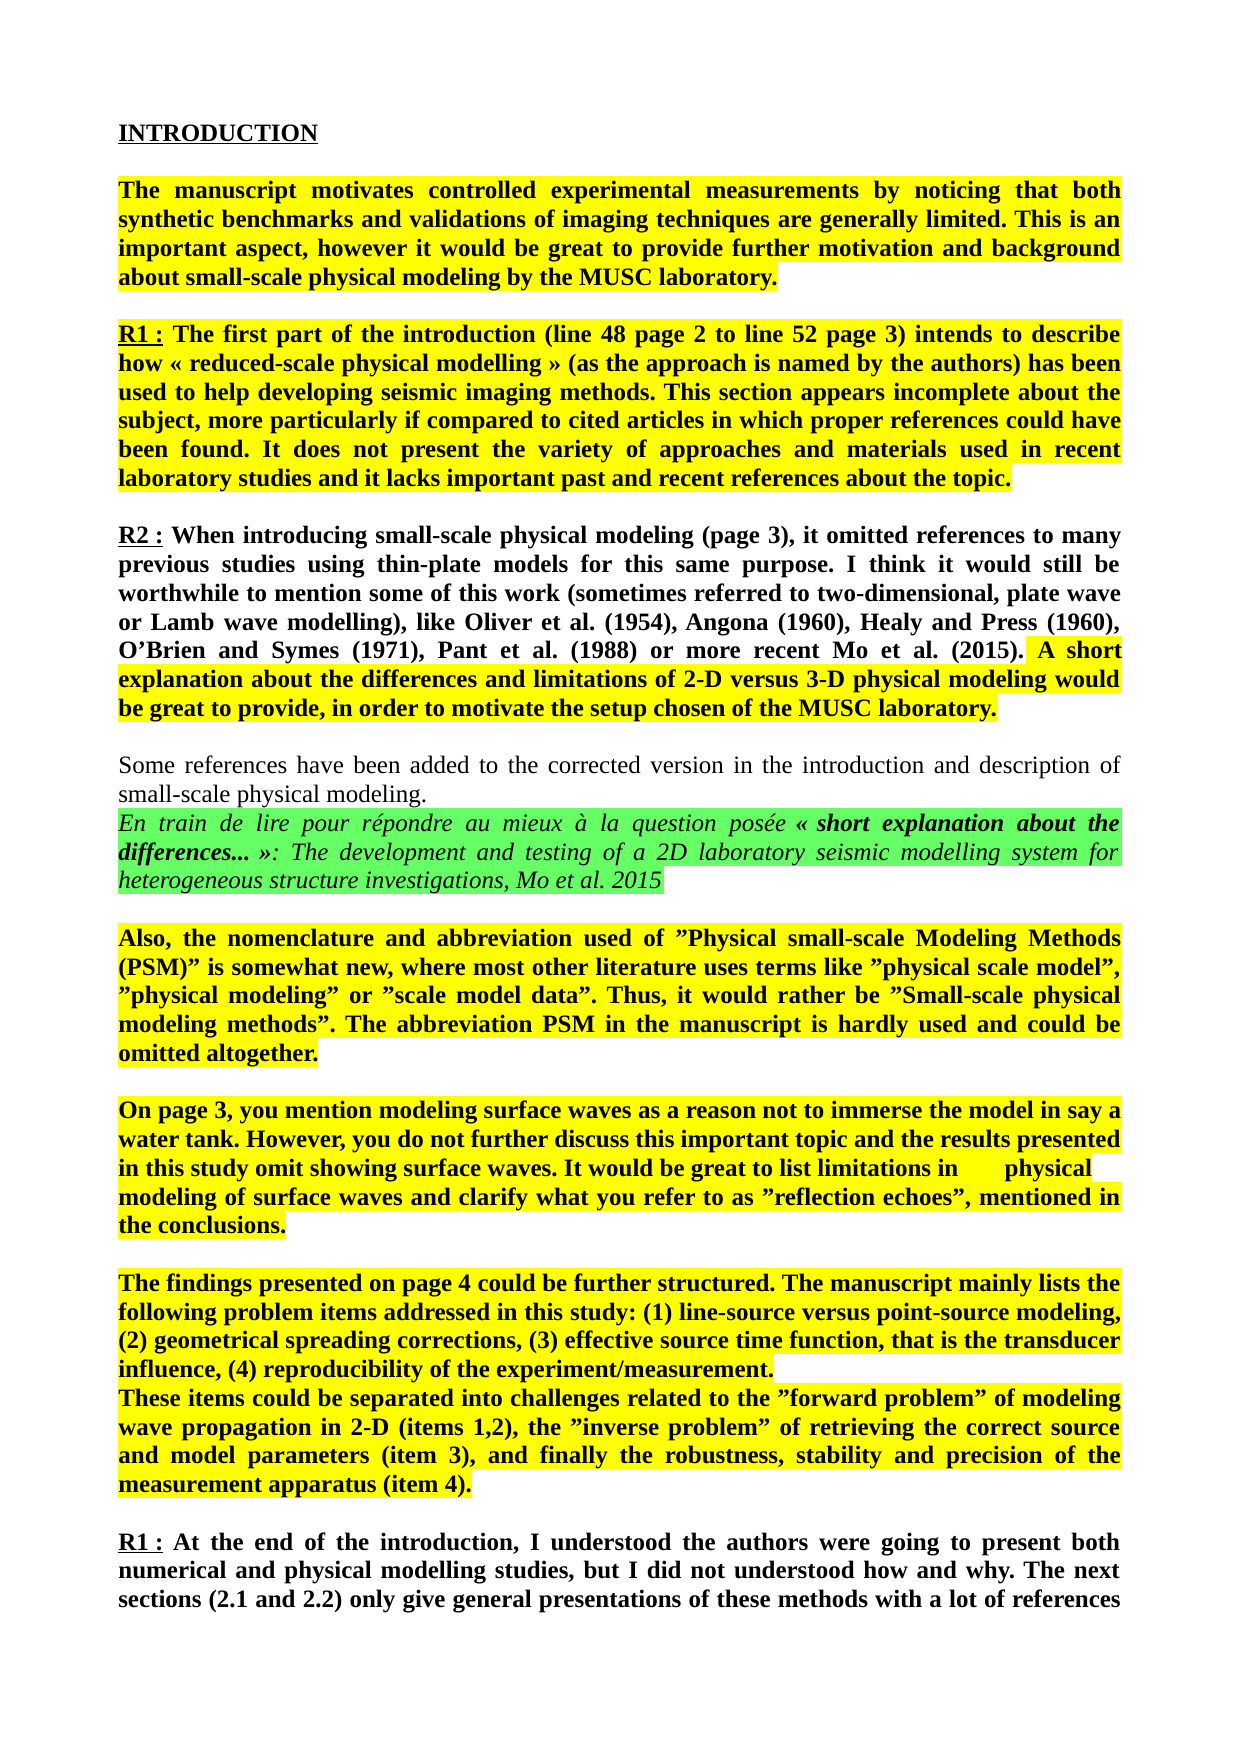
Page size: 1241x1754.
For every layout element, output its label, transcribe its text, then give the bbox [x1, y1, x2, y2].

text R1 : The first part of the introduction (line 48 page 2 to line 52 page 3) intends to describe how « reduced-scale physical modelling » (as the approach is named by the authors) has been used to help developing seismic imaging methods. This section appears incomplete about the subject, more particularly if compared to cited articles in which proper references could have been found. It does not present the variety of approaches and materials used in recent laboratory studies and it lacks important past and recent references about the topic. [118, 319, 1122, 492]
text The findings presented on page 4 could be further structured. The manuscript mainly lists the following problem items addressed in this study: (1) line-source versus point-source modeling, (2) geometrical spreading corrections, (3) effective source time function, that is the transducer influence, (4) reproducibility of the experiment/measurement. [118, 1268, 1122, 1383]
text Some references have been added to the corrected version in the introduction and description of small-scale physical modeling. [118, 751, 1122, 808]
text On page 3, you mention modeling surface waves as a reason not to immerse the model in say a water tank. However, you do not further discuss this important topic and the results presented in this study omit showing surface waves. It would be great to list limitations in physical modeling of surface waves and clarify what you refer to as ”reflection echoes”, mentioned in the conclusions. [118, 1096, 1122, 1239]
text R2 : When introducing small-scale physical modeling (page 3), it omitted references to many previous studies using thin-plate models for this same purpose. I think it would still be worthwhile to mention some of this work (sometimes referred to two-dimensional, plate wave or Lamb wave modelling), like Oliver et al. (1954), Angona (1960), Healy and Press (1960), O’Brien and Symes (1971), Pant et al. (1988) or more recent Mo et al. (2015). A short explanation about the differences and limitations of 2-D versus 3-D physical modeling would be great to provide, in order to motivate the setup chosen of the MUSC laboratory. [118, 521, 1122, 722]
text Also, the nomenclature and abbreviation used of ”Physical small-scale Modeling Methods (PSM)” is somewhat new, where most other literature uses terms like ”physical scale model”, ”physical modeling” or ”scale model data”. Thus, it would rather be ”Small-scale physical modeling methods”. The abbreviation PSM in the manuscript is hardly used and could be omitted altogether. [118, 923, 1122, 1067]
text The manuscript motivates controlled experimental measurements by noticing that both synthetic benchmarks and validations of imaging techniques are generally limited. This is an important aspect, however it would be great to provide further motivation and background about small-scale physical modeling by the MUSC laboratory. [118, 176, 1122, 291]
text These items could be separated into challenges related to the ”forward problem” of modeling wave propagation in 2-D (items 1,2), the ”inverse problem” of retrieving the correct source and model parameters (item 3), and finally the robustness, stability and precision of the measurement apparatus (item 4). [118, 1383, 1122, 1498]
text R1 : At the end of the introduction, I understood the authors were going to present both numerical and physical modelling studies, but I did not understood how and why. The next sections (2.1 and 2.2) only give general presentations of these methods with a lot of references [118, 1527, 1122, 1613]
text En train de lire pour répondre au mieux à la question posée « short explanation about the differences... »: The development and testing of a 2D laboratory seismic modelling system for heterogeneous structure investigations, Mo et al. 2015 [118, 808, 1122, 894]
text INTRODUCTION [118, 118, 1122, 147]
